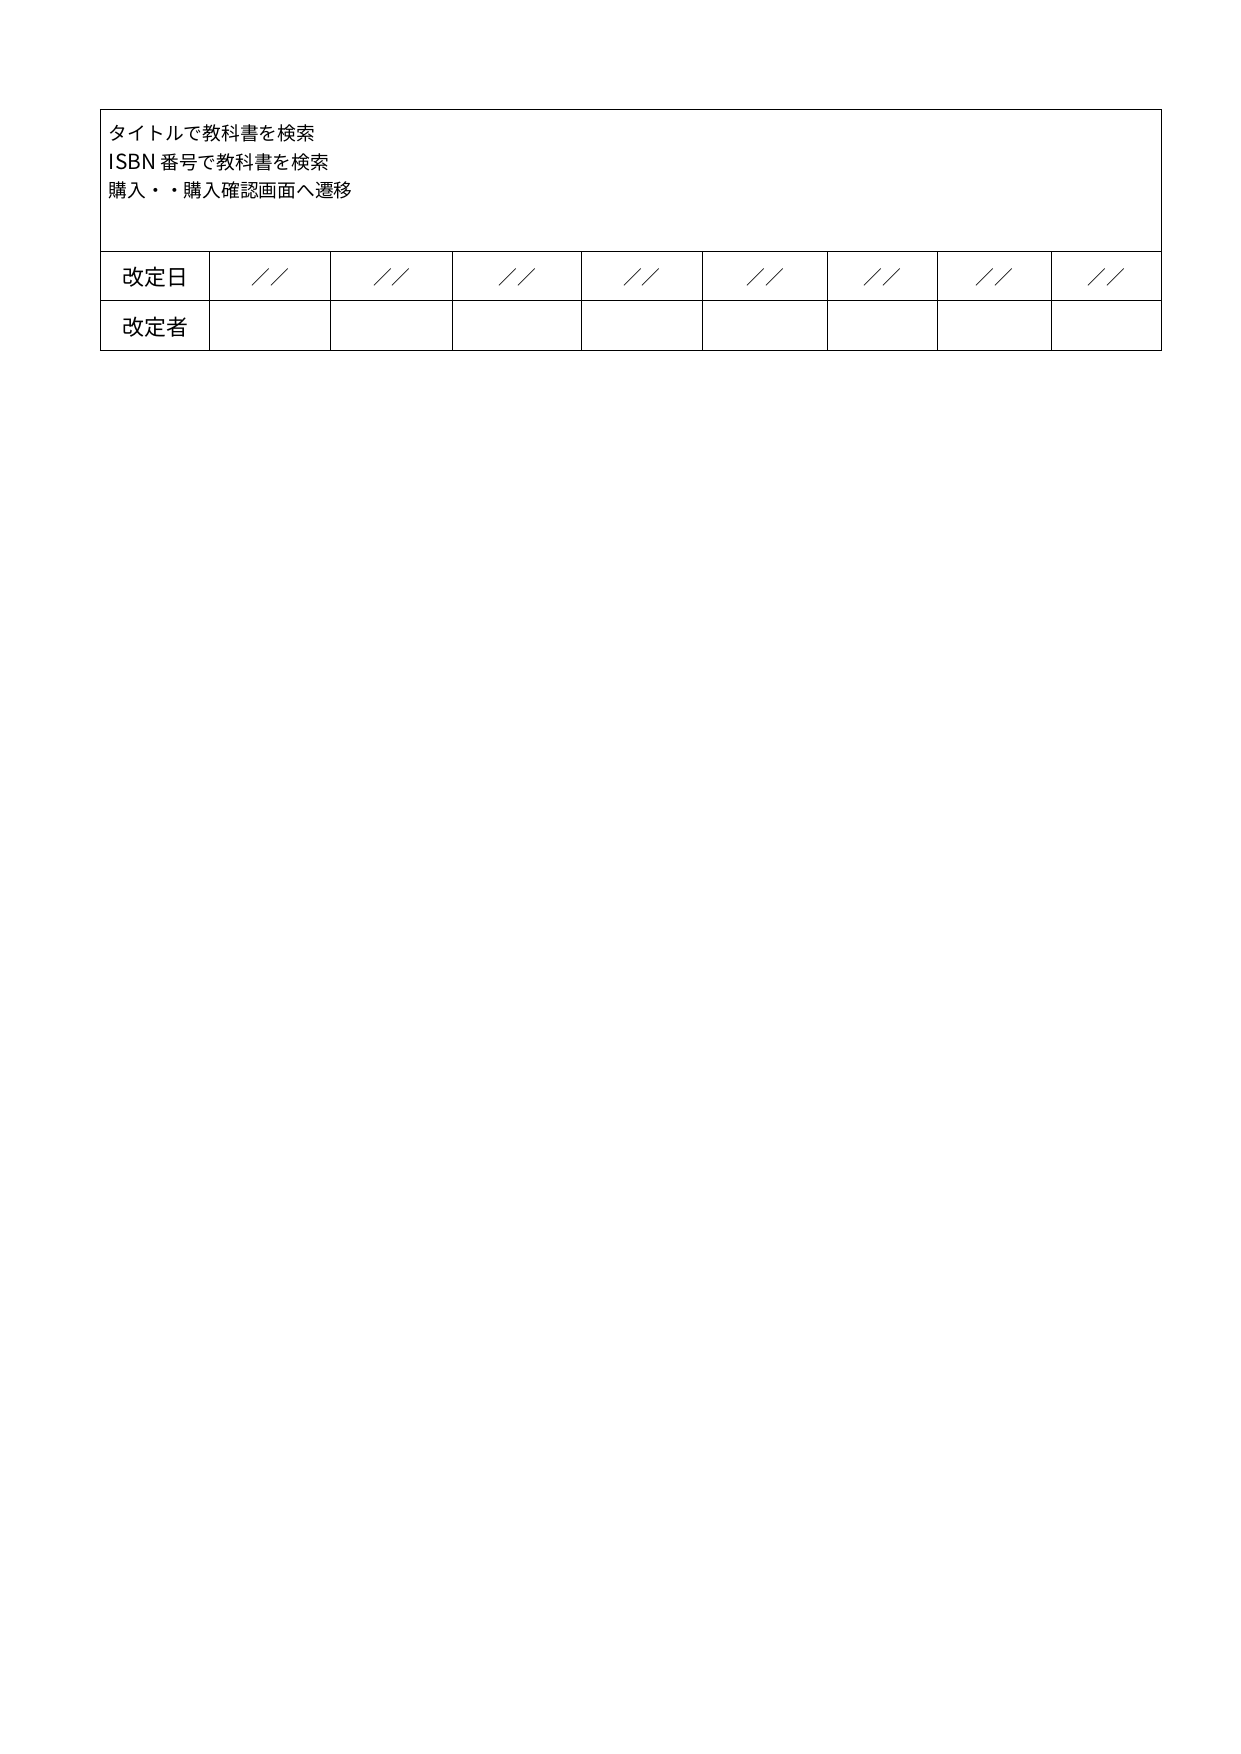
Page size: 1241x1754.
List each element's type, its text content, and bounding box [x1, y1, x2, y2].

table_cell [938, 301, 1051, 350]
table_cell ／／ [331, 252, 452, 300]
table_cell 改定者 [101, 301, 209, 350]
table_cell [453, 301, 581, 350]
table_cell ／／ [582, 252, 702, 300]
table_cell [582, 301, 702, 350]
table_cell ／／ [938, 252, 1051, 300]
table_cell [1052, 301, 1161, 350]
table_cell [703, 301, 827, 350]
table_cell ／／ [828, 252, 937, 300]
table_cell [210, 301, 330, 350]
table_cell ／／ [453, 252, 581, 300]
table_cell ／／ [1052, 252, 1161, 300]
table_cell ／／ [210, 252, 330, 300]
table_cell タイトルで教科書を検索 ISBN番号で教科書を検索 購入・・購入確認画面へ遷移 [101, 110, 1161, 251]
table_cell [828, 301, 937, 350]
table_cell 改定日 [101, 252, 209, 300]
table_cell ／／ [703, 252, 827, 300]
table_cell [331, 301, 452, 350]
